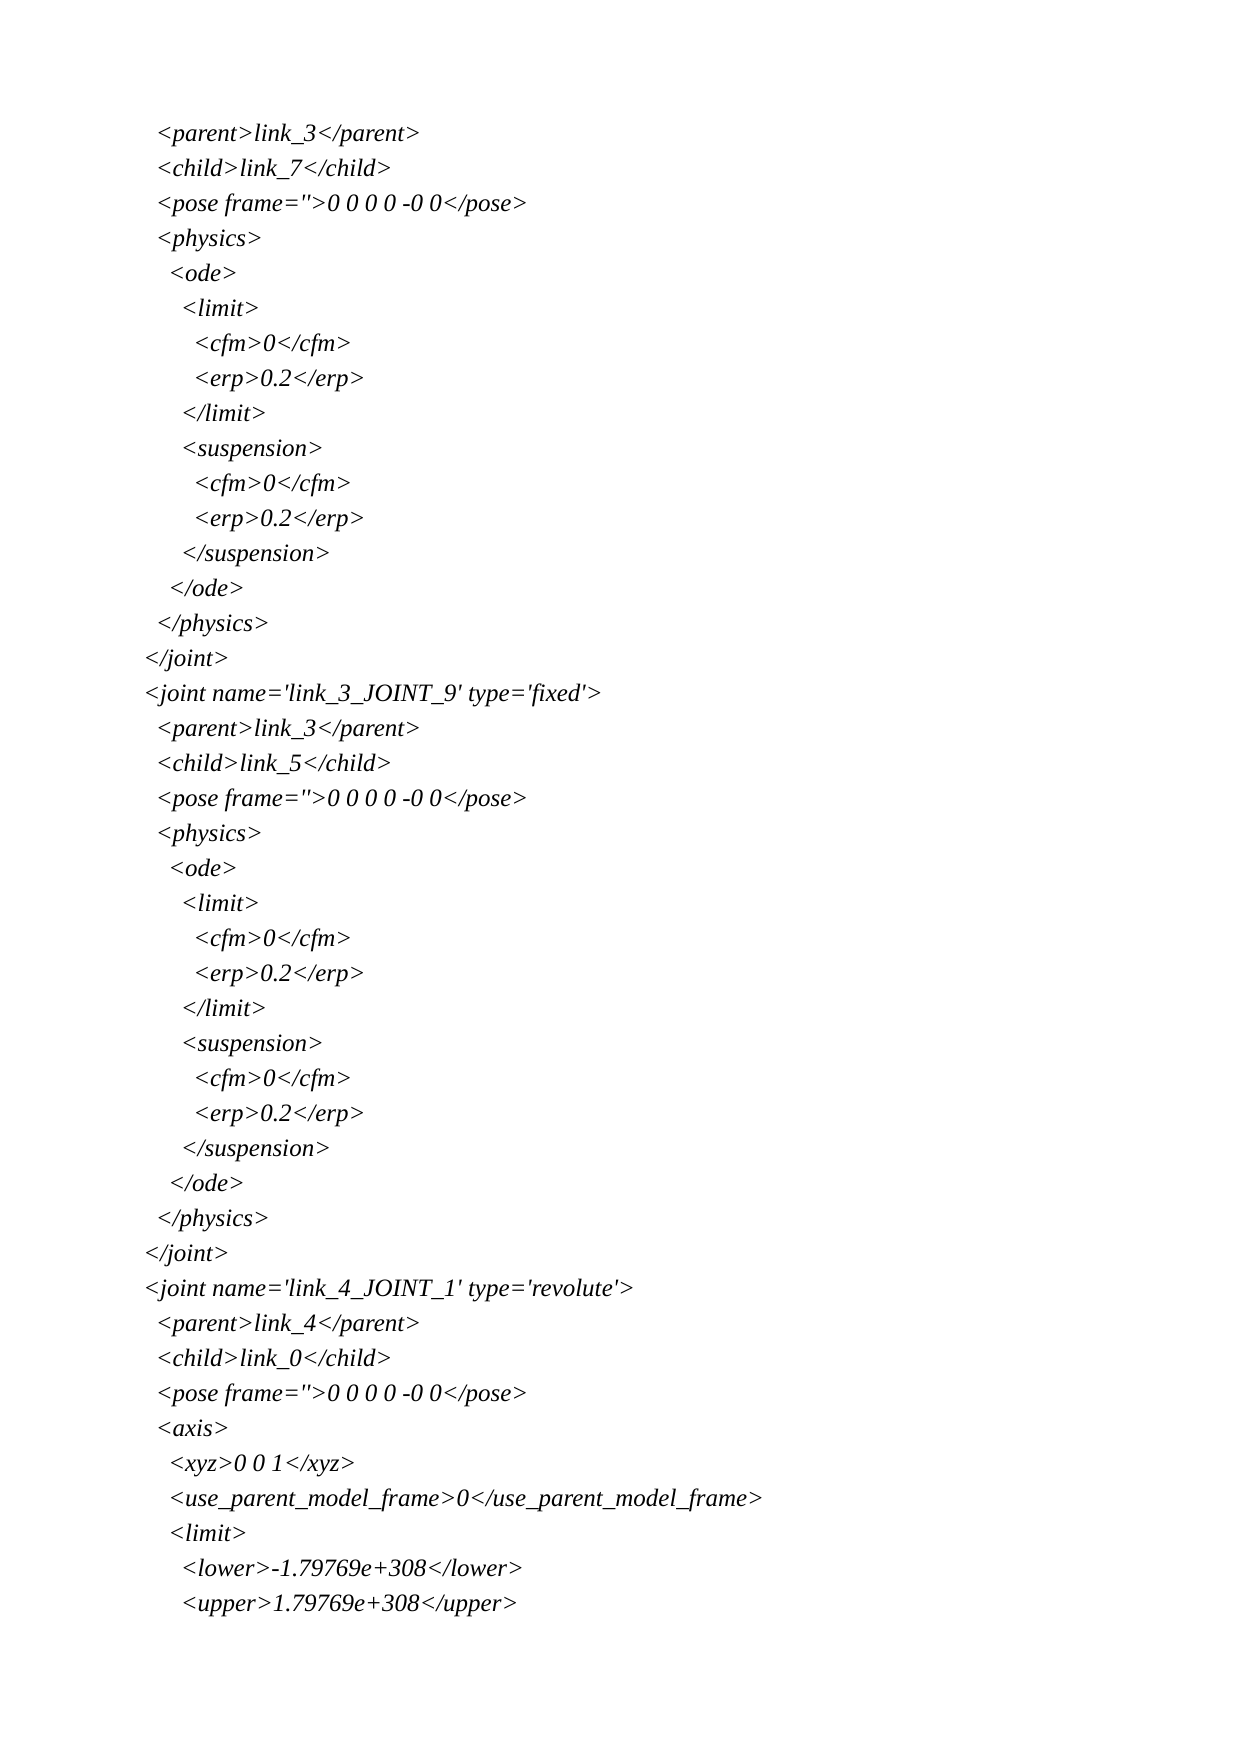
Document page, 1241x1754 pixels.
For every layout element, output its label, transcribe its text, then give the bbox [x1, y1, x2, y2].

text <physics> [118, 223, 1122, 252]
text <joint name='link_3_JOINT_9' type='fixed'> [118, 678, 1122, 707]
text <joint name='link_4_JOINT_1' type='revolute'> [118, 1273, 1122, 1302]
text </limit> [118, 398, 1122, 427]
text <child>link_0</child> [118, 1343, 1122, 1372]
text <xyz>0 0 1</xyz> [118, 1448, 1122, 1477]
text </limit> [118, 993, 1122, 1022]
text </ode> [118, 1168, 1122, 1197]
text <lower>-1.79769e+308</lower> [118, 1553, 1122, 1582]
text <limit> [118, 1518, 1122, 1547]
text <pose frame=''>0 0 0 0 -0 0</pose> [118, 783, 1122, 812]
text <child>link_5</child> [118, 748, 1122, 777]
text <erp>0.2</erp> [118, 503, 1122, 532]
text <suspension> [118, 433, 1122, 462]
text <ode> [118, 258, 1122, 287]
text <use_parent_model_frame>0</use_parent_model_frame> [118, 1483, 1122, 1512]
text <cfm>0</cfm> [118, 328, 1122, 357]
text </suspension> [118, 538, 1122, 567]
text <erp>0.2</erp> [118, 1098, 1122, 1127]
text </ode> [118, 573, 1122, 602]
text </physics> [118, 1203, 1122, 1232]
text <physics> [118, 818, 1122, 847]
text <axis> [118, 1413, 1122, 1442]
text <pose frame=''>0 0 0 0 -0 0</pose> [118, 188, 1122, 217]
text <upper>1.79769e+308</upper> [118, 1588, 1122, 1617]
text <suspension> [118, 1028, 1122, 1057]
text <ode> [118, 853, 1122, 882]
text </physics> [118, 608, 1122, 637]
text <erp>0.2</erp> [118, 363, 1122, 392]
text <cfm>0</cfm> [118, 468, 1122, 497]
text </suspension> [118, 1133, 1122, 1162]
text <cfm>0</cfm> [118, 1063, 1122, 1092]
text </joint> [118, 1238, 1122, 1267]
text <parent>link_3</parent> [118, 118, 1122, 147]
text <parent>link_3</parent> [118, 713, 1122, 742]
text <child>link_7</child> [118, 153, 1122, 182]
text <pose frame=''>0 0 0 0 -0 0</pose> [118, 1378, 1122, 1407]
text <limit> [118, 293, 1122, 322]
text <limit> [118, 888, 1122, 917]
text <erp>0.2</erp> [118, 958, 1122, 987]
text </joint> [118, 643, 1122, 672]
text <parent>link_4</parent> [118, 1308, 1122, 1337]
text <cfm>0</cfm> [118, 923, 1122, 952]
